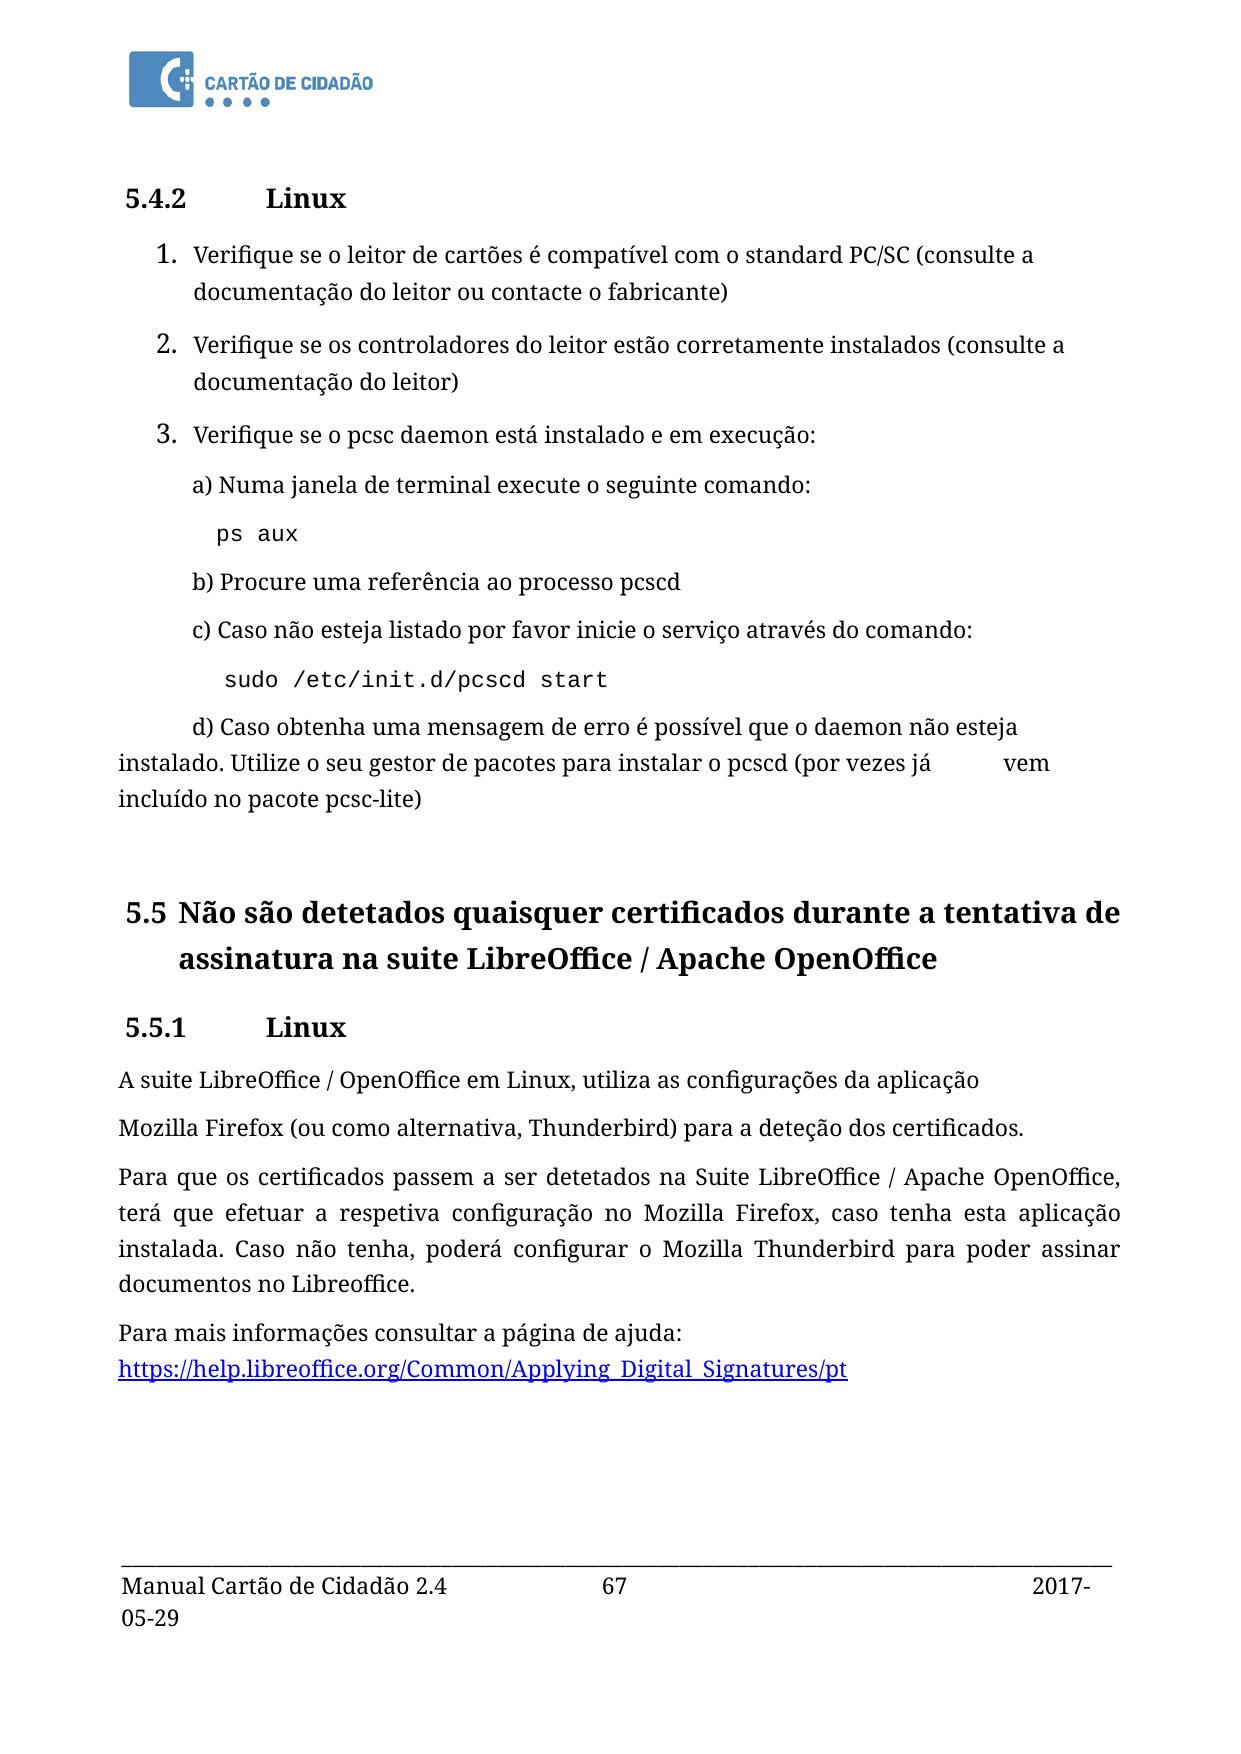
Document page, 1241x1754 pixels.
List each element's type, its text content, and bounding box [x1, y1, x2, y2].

text a) Numa janela de terminal execute o seguinte comando: [118, 469, 1122, 500]
text A suite LibreOffice / OpenOffice em Linux, utiliza as configurações da aplicação [118, 1064, 1122, 1095]
text Mozilla Firefox (ou como alternativa, Thunderbird) para a deteção dos certificados. [118, 1112, 1122, 1143]
subtitle Não são detetados quaisquer certificados durante a tentativa de assinatura na suite LibreOffice / Apache OpenOffice [118, 893, 1122, 978]
text c) Caso não esteja listado por favor inicie o serviço através do comando: [118, 614, 1122, 646]
list Verifique se o pcsc daemon está instalado e em execução: [156, 414, 1122, 451]
text ps aux [118, 517, 1122, 549]
picture [127, 45, 420, 115]
text Para mais informações consultar a página de ajuda: https://help.libreoffice.org/Common/Applying_Digital_Signatures/pt [118, 1317, 1122, 1384]
text b) Procure uma referência ao processo pcscd [118, 566, 1122, 597]
text d) Caso obtenha uma mensagem de erro é possível que o daemon não esteja instalado. Utilize o seu gestor de pacotes para instalar o pcscd (por vezes já vem incluído no pacote pcsc-lite) [118, 711, 1122, 814]
subtitle Linux [118, 1009, 1122, 1046]
text sudo /etc/init.d/pcscd start [118, 663, 1122, 694]
subtitle Linux [118, 179, 1122, 216]
list Verifique se os controladores do leitor estão corretamente instalados (consulte a documentação do leitor) [156, 324, 1122, 397]
list Verifique se o leitor de cartões é compatível com o standard PC/SC (consulte a documentação do leitor ou contacte o fabricante) [156, 234, 1122, 307]
text Para que os certificados passem a ser detetados na Suite LibreOffice / Apache OpenOffice, terá que efetuar a respetiva configuração no Mozilla Firefox, caso tenha esta aplicação instalada. Caso não tenha, poderá configurar o Mozilla Thunderbird para poder assinar documentos no Libreoffice. [118, 1161, 1122, 1300]
